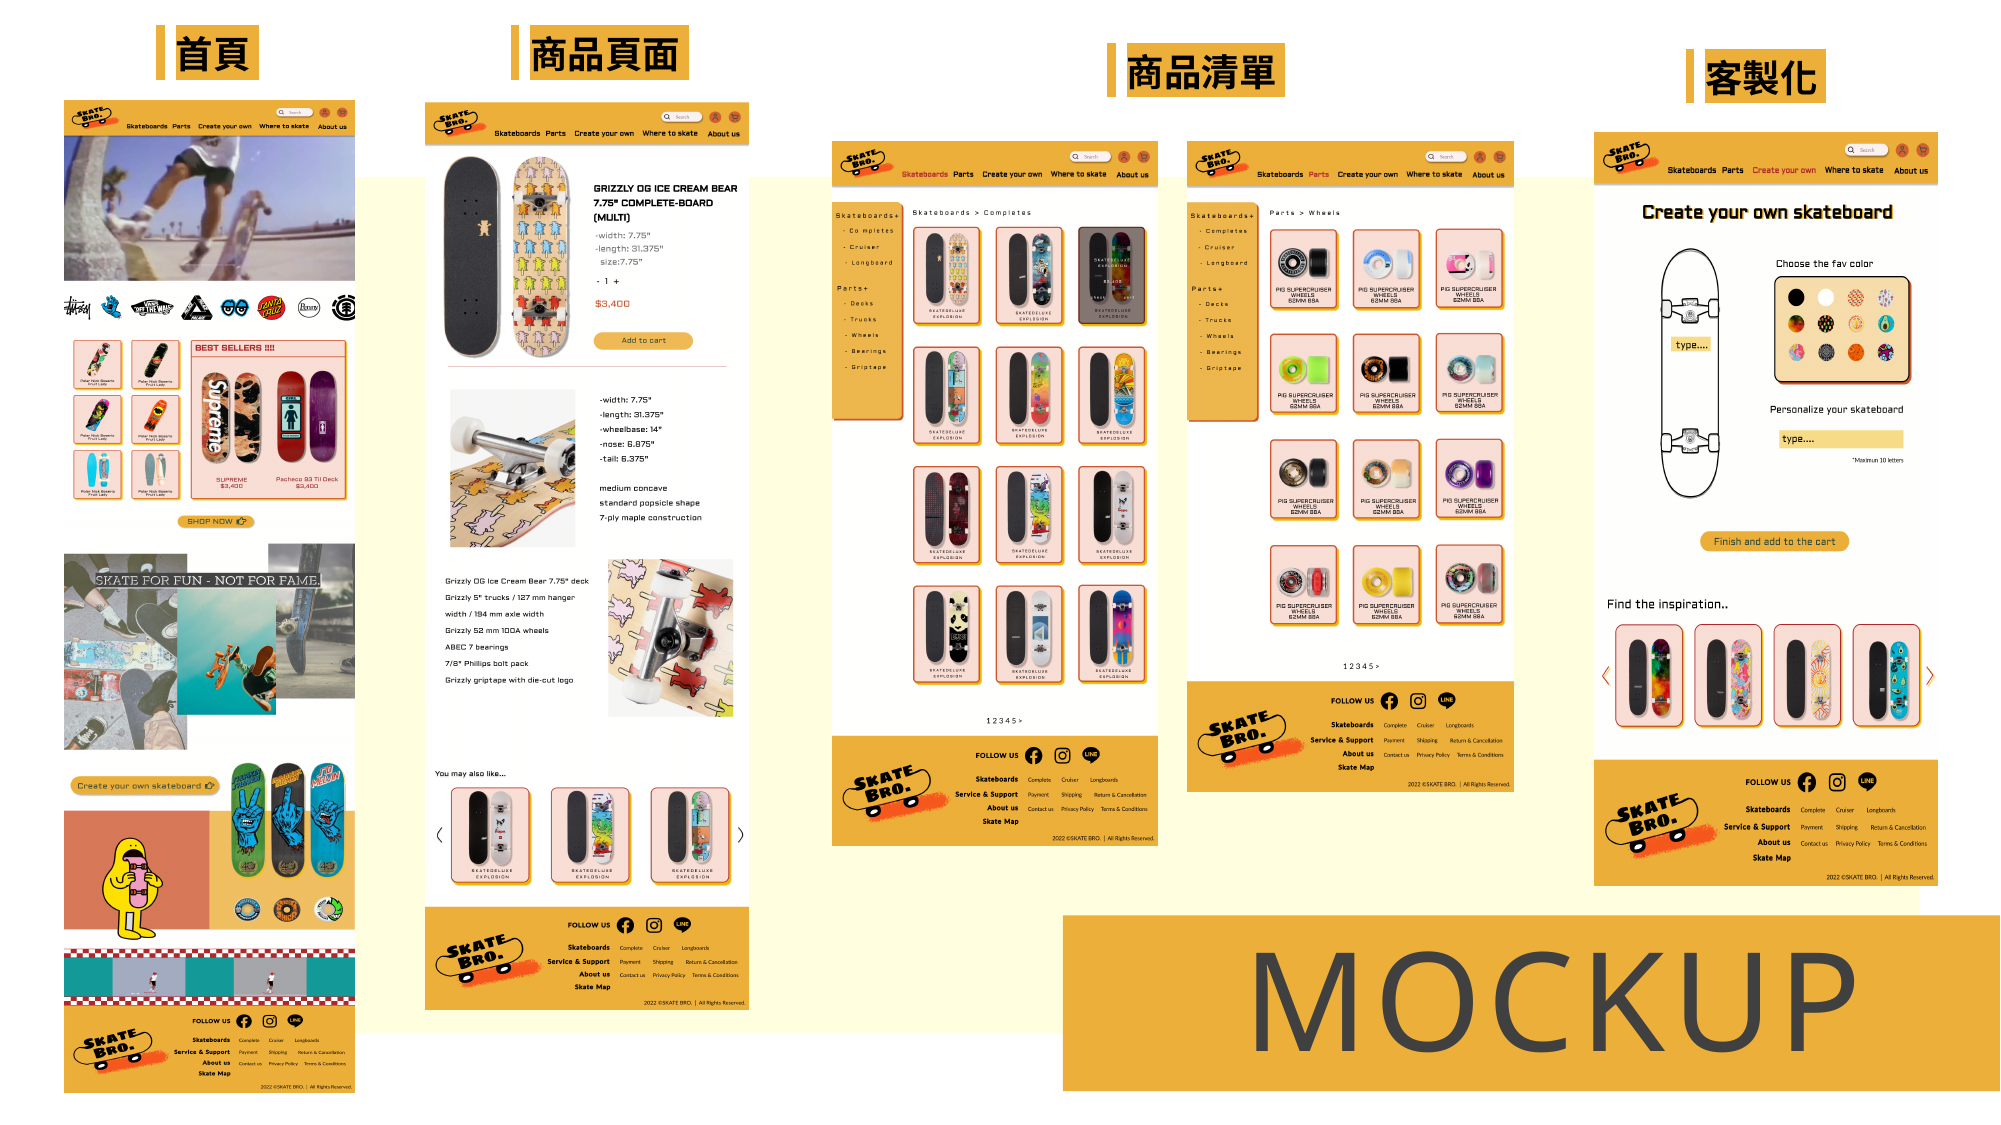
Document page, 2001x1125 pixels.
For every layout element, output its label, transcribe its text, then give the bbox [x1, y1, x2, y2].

picture [425, 102, 749, 1010]
text_box 商品清單 [1092, 35, 1329, 107]
text_box MOCKUP [1057, 906, 2000, 1087]
text_box 首頁 [141, 18, 290, 83]
text_box 商品頁面 [496, 18, 721, 97]
text_box 客製化 [1671, 41, 1849, 106]
text_box [1062, 1087, 2000, 1092]
picture [64, 100, 355, 1093]
picture [832, 141, 1158, 846]
picture [1594, 132, 1938, 886]
text_box [355, 177, 1920, 1034]
picture [1187, 141, 1514, 792]
